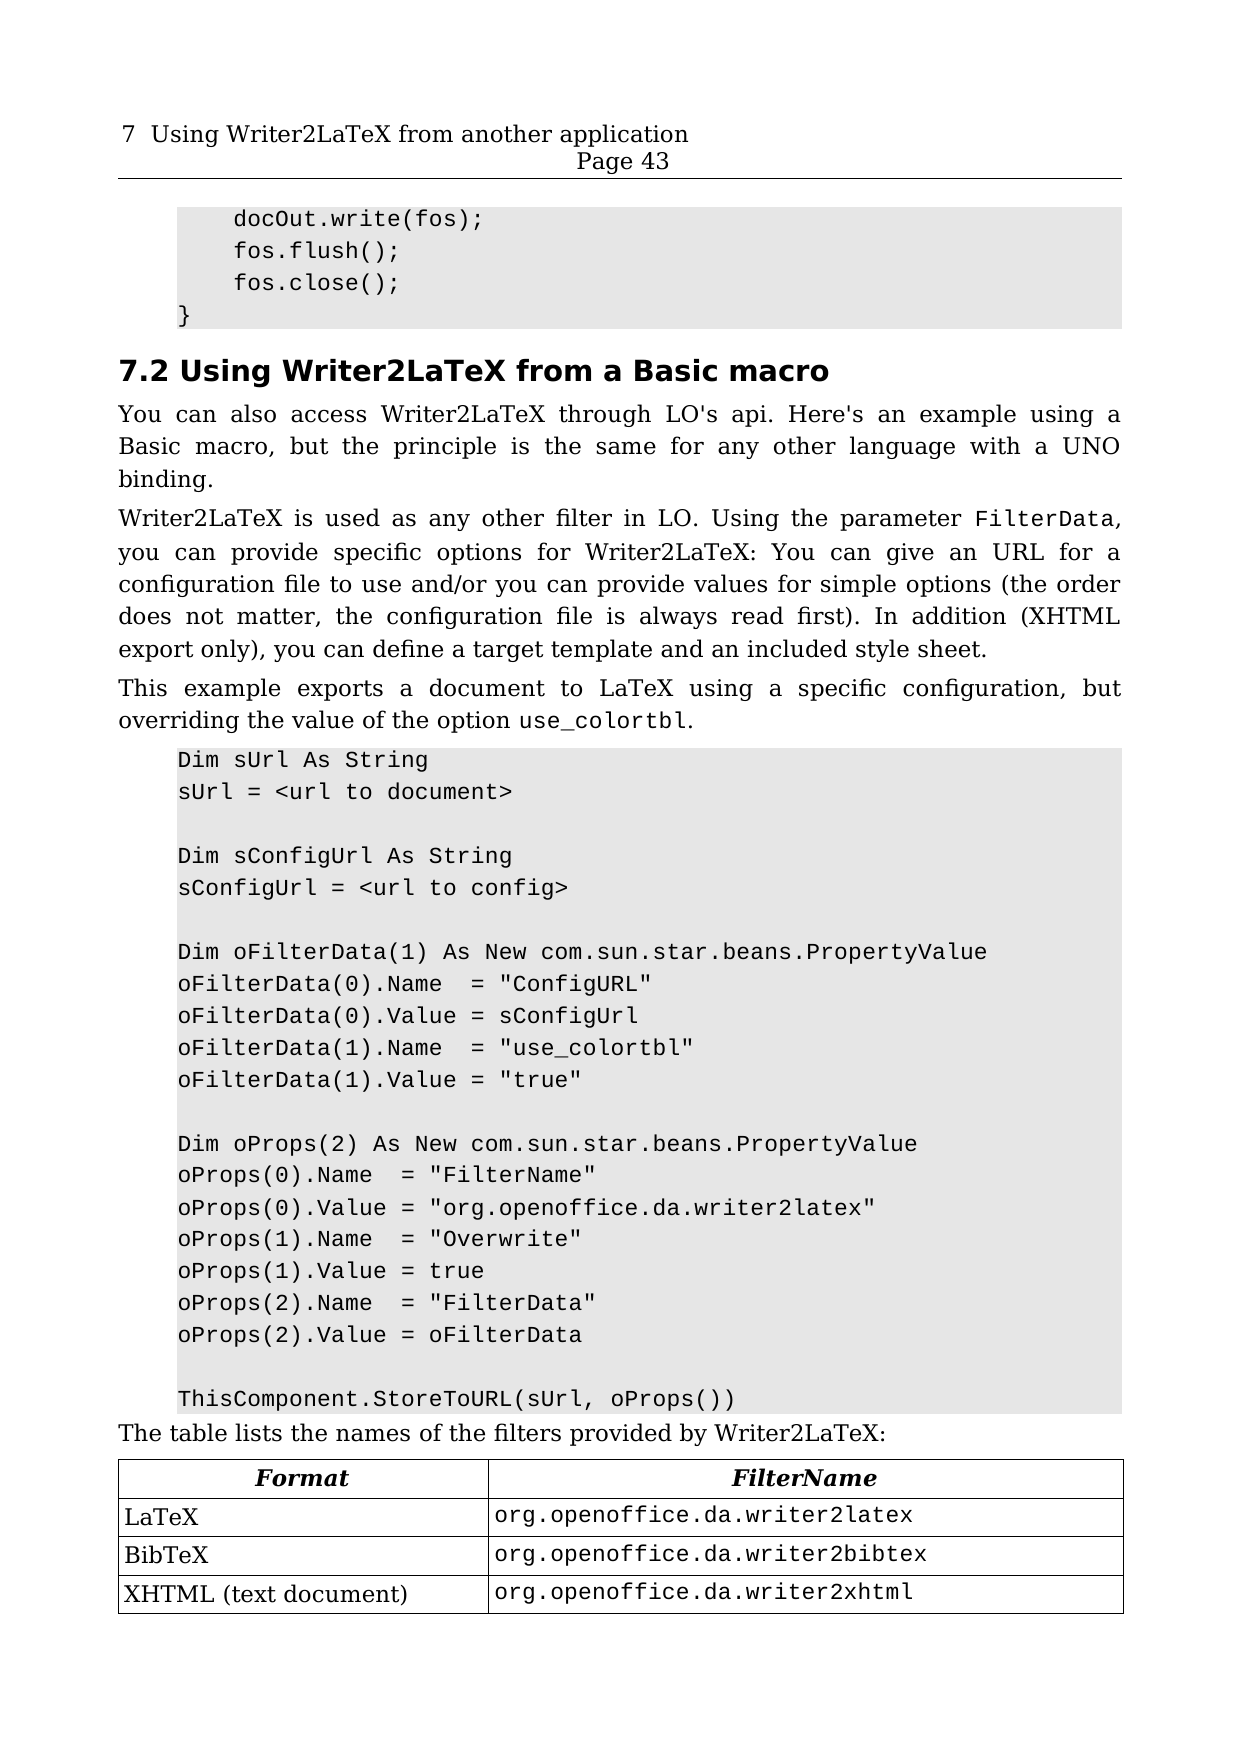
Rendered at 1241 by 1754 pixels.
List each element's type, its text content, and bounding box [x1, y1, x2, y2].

text Dim oProps(2) As New com.sun.star.beans.PropertyValue [177, 1132, 1122, 1158]
table_header Format [119, 1460, 488, 1498]
text fos.close(); [177, 271, 1122, 297]
text oFilterData(0).Name = "ConfigURL" [177, 972, 1122, 998]
text sConfigUrl = <url to config> [177, 876, 1122, 902]
text oProps(0).Name = "FilterName" [177, 1164, 1122, 1190]
text Dim oFilterData(1) As New com.sun.star.beans.PropertyValue [177, 940, 1122, 966]
text oFilterData(1).Value = "true" [177, 1068, 1122, 1094]
text fos.flush(); [177, 239, 1122, 266]
text oProps(1).Name = "Overwrite" [177, 1228, 1122, 1254]
table_cell org.openoffice.da.writer2bibtex [489, 1537, 1123, 1575]
text You can also access Writer2LaTeX through LO's api. Here's an example using a Basic macro, but the principle is the same for any other language with a UNO binding. [118, 401, 1122, 492]
text oProps(2).Name = "FilterData" [177, 1292, 1122, 1318]
text oProps(0).Value = "org.openoffice.da.writer2latex" [177, 1196, 1122, 1222]
table_cell org.openoffice.da.writer2latex [489, 1499, 1123, 1536]
text Dim sUrl As String [177, 748, 1122, 774]
table_header FilterName [489, 1460, 1123, 1498]
text Dim sConfigUrl As String [177, 844, 1122, 870]
subtitle Using Writer2LaTeX from a Basic macro [118, 354, 1122, 388]
text ThisComponent.StoreToURL(sUrl, oProps()) [177, 1388, 1122, 1414]
text sUrl = <url to document> [177, 780, 1122, 806]
text This example exports a document to LaTeX using a specific configuration, but overriding the value of the option use_colortbl. [118, 675, 1122, 736]
text oProps(2).Value = oFilterData [177, 1324, 1122, 1350]
table_cell BibTeX [119, 1537, 488, 1575]
table_cell XHTML (text document) [119, 1576, 488, 1613]
text The table lists the names of the filters provided by Writer2LaTeX: [118, 1420, 1122, 1447]
text Writer2LaTeX is used as any other filter in LO. Using the parameter FilterData, you can provide specific options for Writer2LaTeX: You can give an URL for a configuration file to use and/or you can provide values for simple options (the order does not matter, the configuration file is always read first). In addition (XHTML export only), you can define a target template and an included style sheet. [118, 505, 1122, 663]
text oFilterData(0).Value = sConfigUrl [177, 1004, 1122, 1030]
text } [177, 303, 1122, 329]
table_cell org.openoffice.da.writer2xhtml [489, 1576, 1123, 1613]
table_cell LaTeX [119, 1499, 488, 1536]
text oFilterData(1).Name = "use_colortbl" [177, 1036, 1122, 1062]
text oProps(1).Value = true [177, 1260, 1122, 1286]
text docOut.write(fos); [177, 207, 1122, 233]
